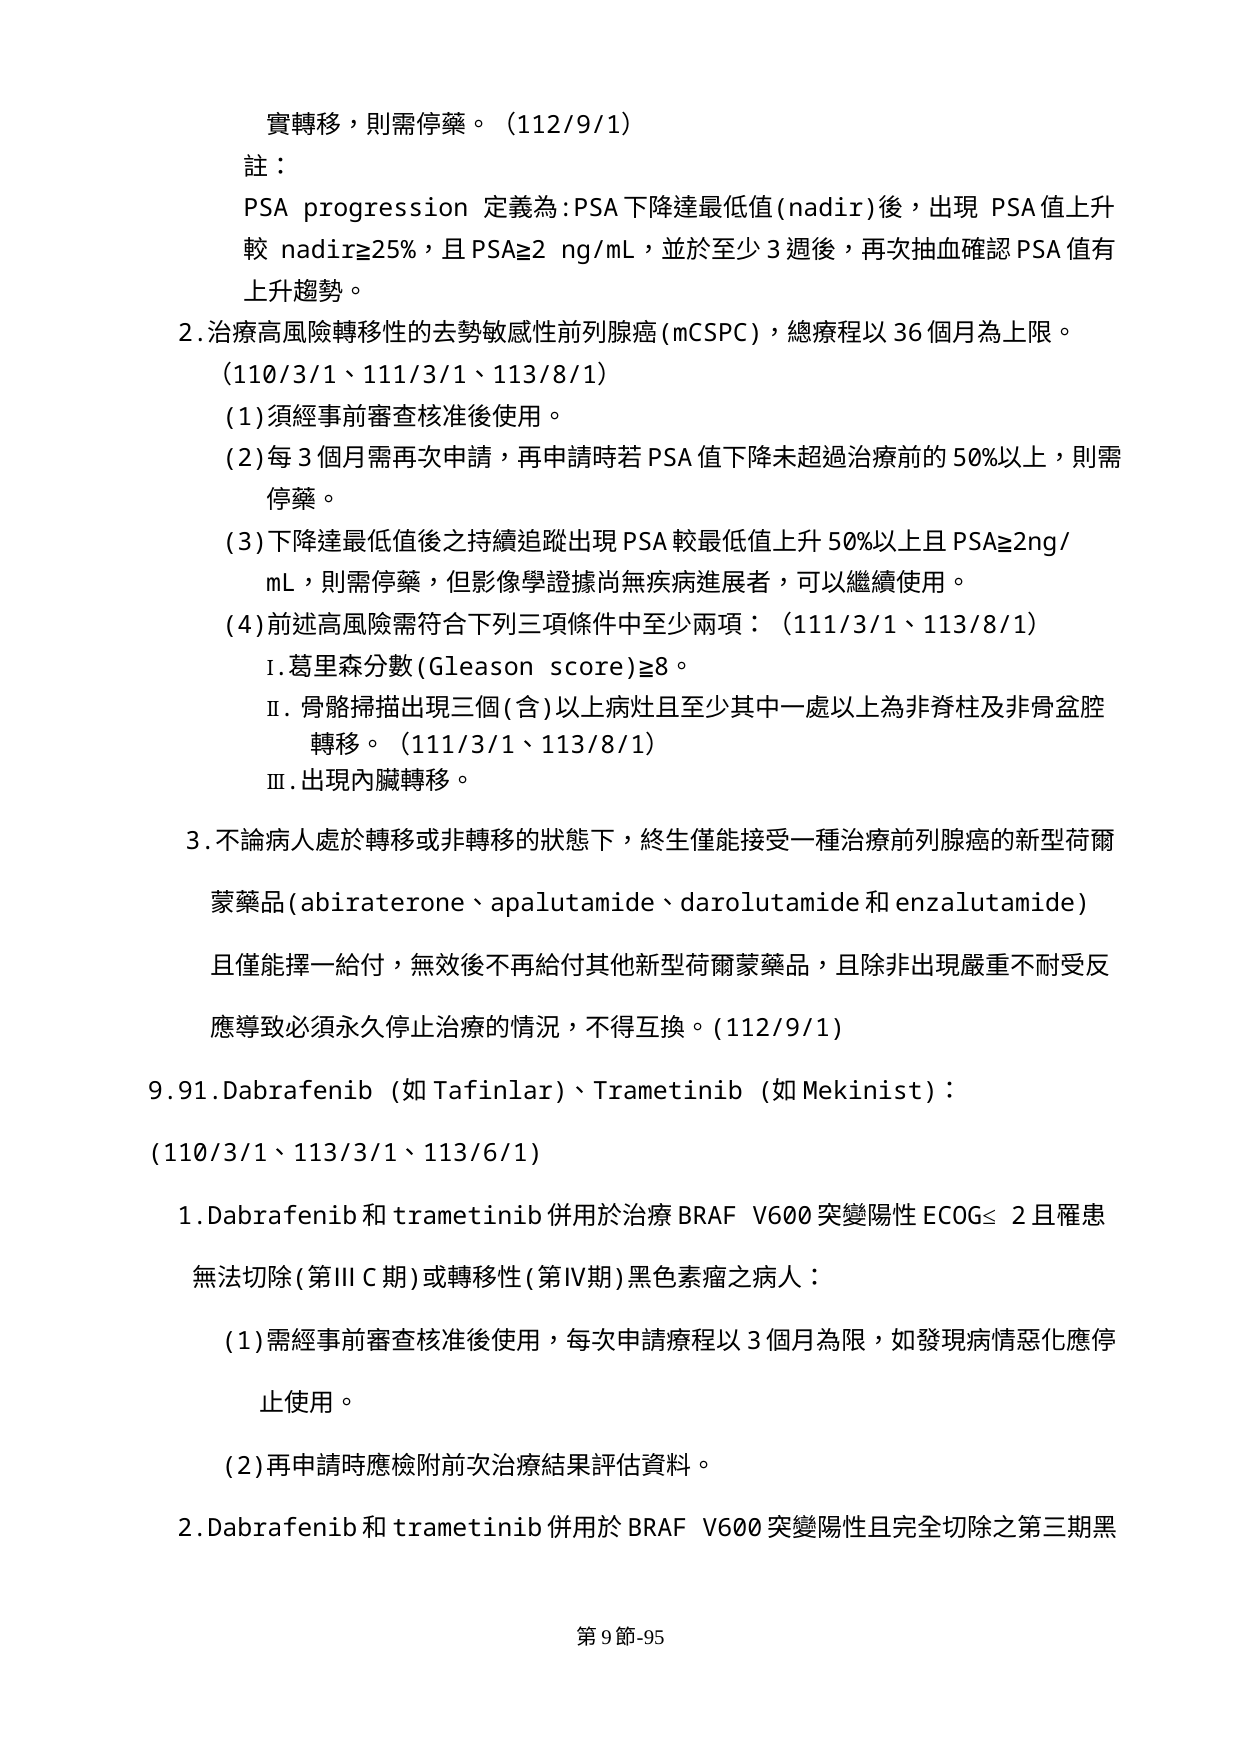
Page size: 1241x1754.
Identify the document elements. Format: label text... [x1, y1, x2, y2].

text 註： [243, 146, 1122, 182]
text (2)每3個月需再次申請，再申請時若PSA值下降未超過治療前的50%以上，則需停藥。 [222, 438, 1122, 516]
text (4)前述高風險需符合下列三項條件中至少兩項：（111/3/1、113/8/1） [222, 604, 1122, 641]
text (3)下降達最低值後之持續追蹤出現PSA較最低值上升50%以上且PSA≧2ng/mL，則需停藥，但影像學證據尚無疾病進展者，可以繼續使用。 [222, 521, 1122, 599]
text PSA progression 定義為:PSA下降達最低值(nadir)後，出現 PSA值上升較 nadir≧25%，且PSA≧2 ng/mL，並於至少3週後，再次抽血確認PSA值有上升趨勢。 [243, 188, 1122, 307]
text 2.Dabrafenib和trametinib併用於BRAF V600突變陽性且完全切除之第三期黑 [177, 1484, 1122, 1547]
text Ⅰ.葛里森分數(Gleason score)≧8。 [266, 646, 1122, 682]
text 3.不論病人處於轉移或非轉移的狀態下，終生僅能接受一種治療前列腺癌的新型荷爾蒙藥品(abiraterone、apalutamide、darolutamide和enzalutamide) 且僅能擇一給付，無效後不再給付其他新型荷爾蒙藥品，且除非出現嚴重不耐受反應導致必須永久停止治療的情況，不得互換。(112/9/1) [185, 797, 1122, 1047]
text (1)需經事前審查核准後使用，每次申請療程以3個月為限，如發現病情惡化應停止使用。 [221, 1297, 1122, 1422]
text Ⅲ.出現內臟轉移。 [266, 760, 1122, 797]
text 1.Dabrafenib和trametinib併用於治療BRAF V600突變陽性ECOG≤ 2且罹患無法切除(第ⅢC期)或轉移性(第Ⅳ期)黑色素瘤之病人： [177, 1172, 1122, 1297]
text 9.91.Dabrafenib (如Tafinlar)、Trametinib (如Mekinist)：(110/3/1、113/3/1、113/6/1) [148, 1047, 1122, 1172]
text (1)須經事前審查核准後使用。 [222, 396, 1122, 432]
text 實轉移，則需停藥。（112/9/1） [222, 104, 1122, 141]
text Ⅱ. 骨骼掃描出現三個(含)以上病灶且至少其中一處以上為非脊柱及非骨盆腔轉移。（111/3/1、113/8/1） [266, 688, 1122, 760]
text (2)再申請時應檢附前次治療結果評估資料。 [221, 1422, 1122, 1484]
text 2.治療高風險轉移性的去勢敏感性前列腺癌(mCSPC)，總療程以36個月為上限。（110/3/1、111/3/1、113/8/1） [178, 313, 1122, 391]
